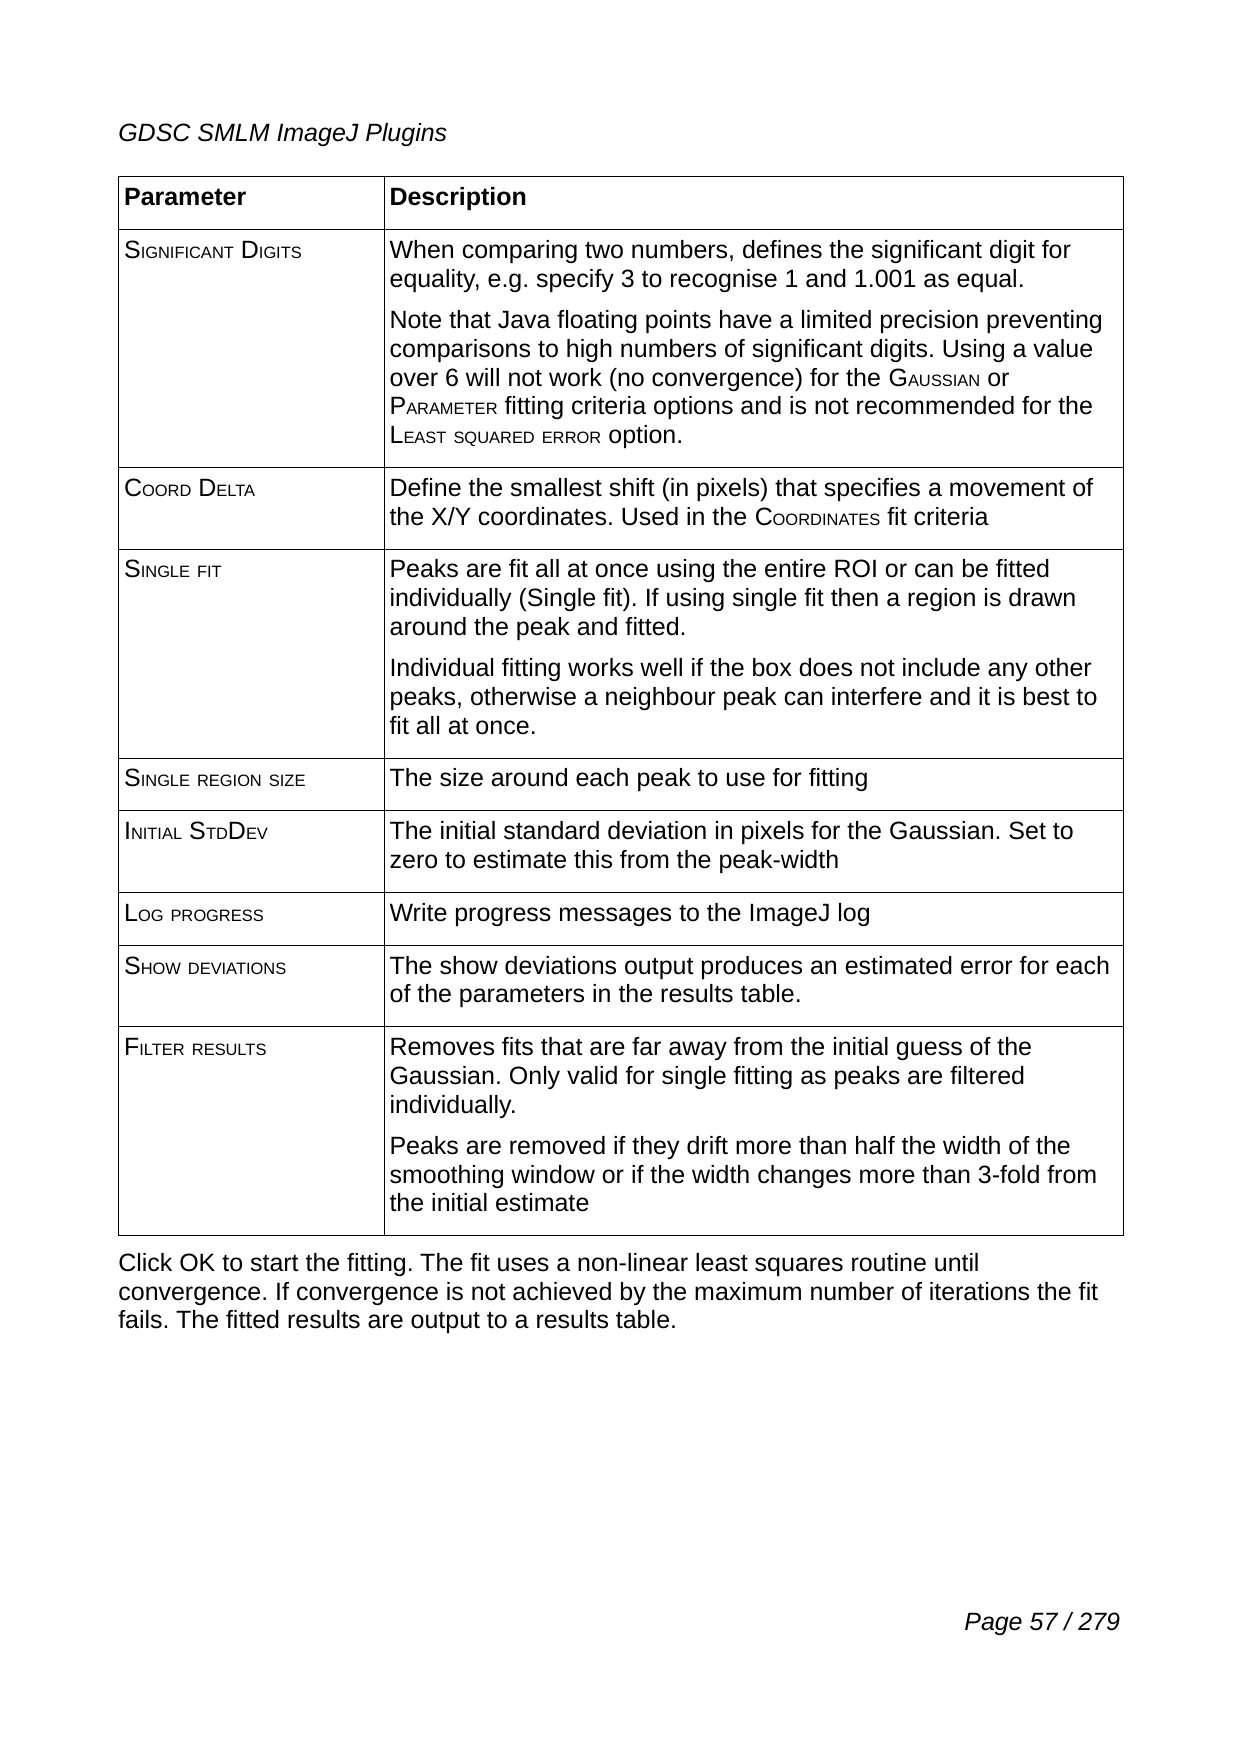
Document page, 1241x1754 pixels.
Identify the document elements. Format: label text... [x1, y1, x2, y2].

table_header Description [385, 177, 1123, 229]
table_cell Coord Delta [119, 468, 384, 548]
table_cell Filter results [119, 1027, 384, 1235]
table_cell Show deviations [119, 946, 384, 1026]
table_cell Write progress messages to the ImageJ log [385, 893, 1123, 945]
table_cell Initial StdDev [119, 811, 384, 892]
table_cell Removes fits that are far away from the initial guess of the Gaussian. Only valid for single fitting as peaks are filtered individually. Peaks are removed if they drift more than half the width of the smoothing window or if the width changes more than 3-fold from the initial estimate [385, 1027, 1123, 1235]
table_cell The size around each peak to use for fitting [385, 759, 1123, 810]
table_cell Log progress [119, 893, 384, 945]
text Click OK to start the fitting. The fit uses a non-linear least squares routine until convergence. If convergence is not achieved by the maximum number of iterations the fit fails. The fitted results are output to a results table. [118, 1248, 1122, 1334]
table_cell Single fit [119, 550, 384, 758]
table_cell Peaks are fit all at once using the entire ROI or can be fitted individually (Single fit). If using single fit then a region is drawn around the peak and fitted. Individual fitting works well if the box does not include any other peaks, otherwise a neighbour peak can interfere and it is best to fit all at once. [385, 550, 1123, 758]
table_cell The initial standard deviation in pixels for the Gaussian. Set to zero to estimate this from the peak-width [385, 811, 1123, 892]
table_cell The show deviations output produces an estimated error for each of the parameters in the results table. [385, 946, 1123, 1026]
table_cell Define the smallest shift (in pixels) that specifies a movement of the X/Y coordinates. Used in the Coordinates fit criteria [385, 468, 1123, 548]
table_header Parameter [119, 177, 384, 229]
table_cell When comparing two numbers, defines the significant digit for equality, e.g. specify 3 to recognise 1 and 1.001 as equal. Note that Java floating points have a limited precision preventing comparisons to high numbers of significant digits. Using a value over 6 will not work (no convergence) for the Gaussian or Parameter fitting criteria options and is not recommended for the Least squared error option. [385, 230, 1123, 467]
table_cell Significant Digits [119, 230, 384, 467]
table_cell Single region size [119, 759, 384, 810]
